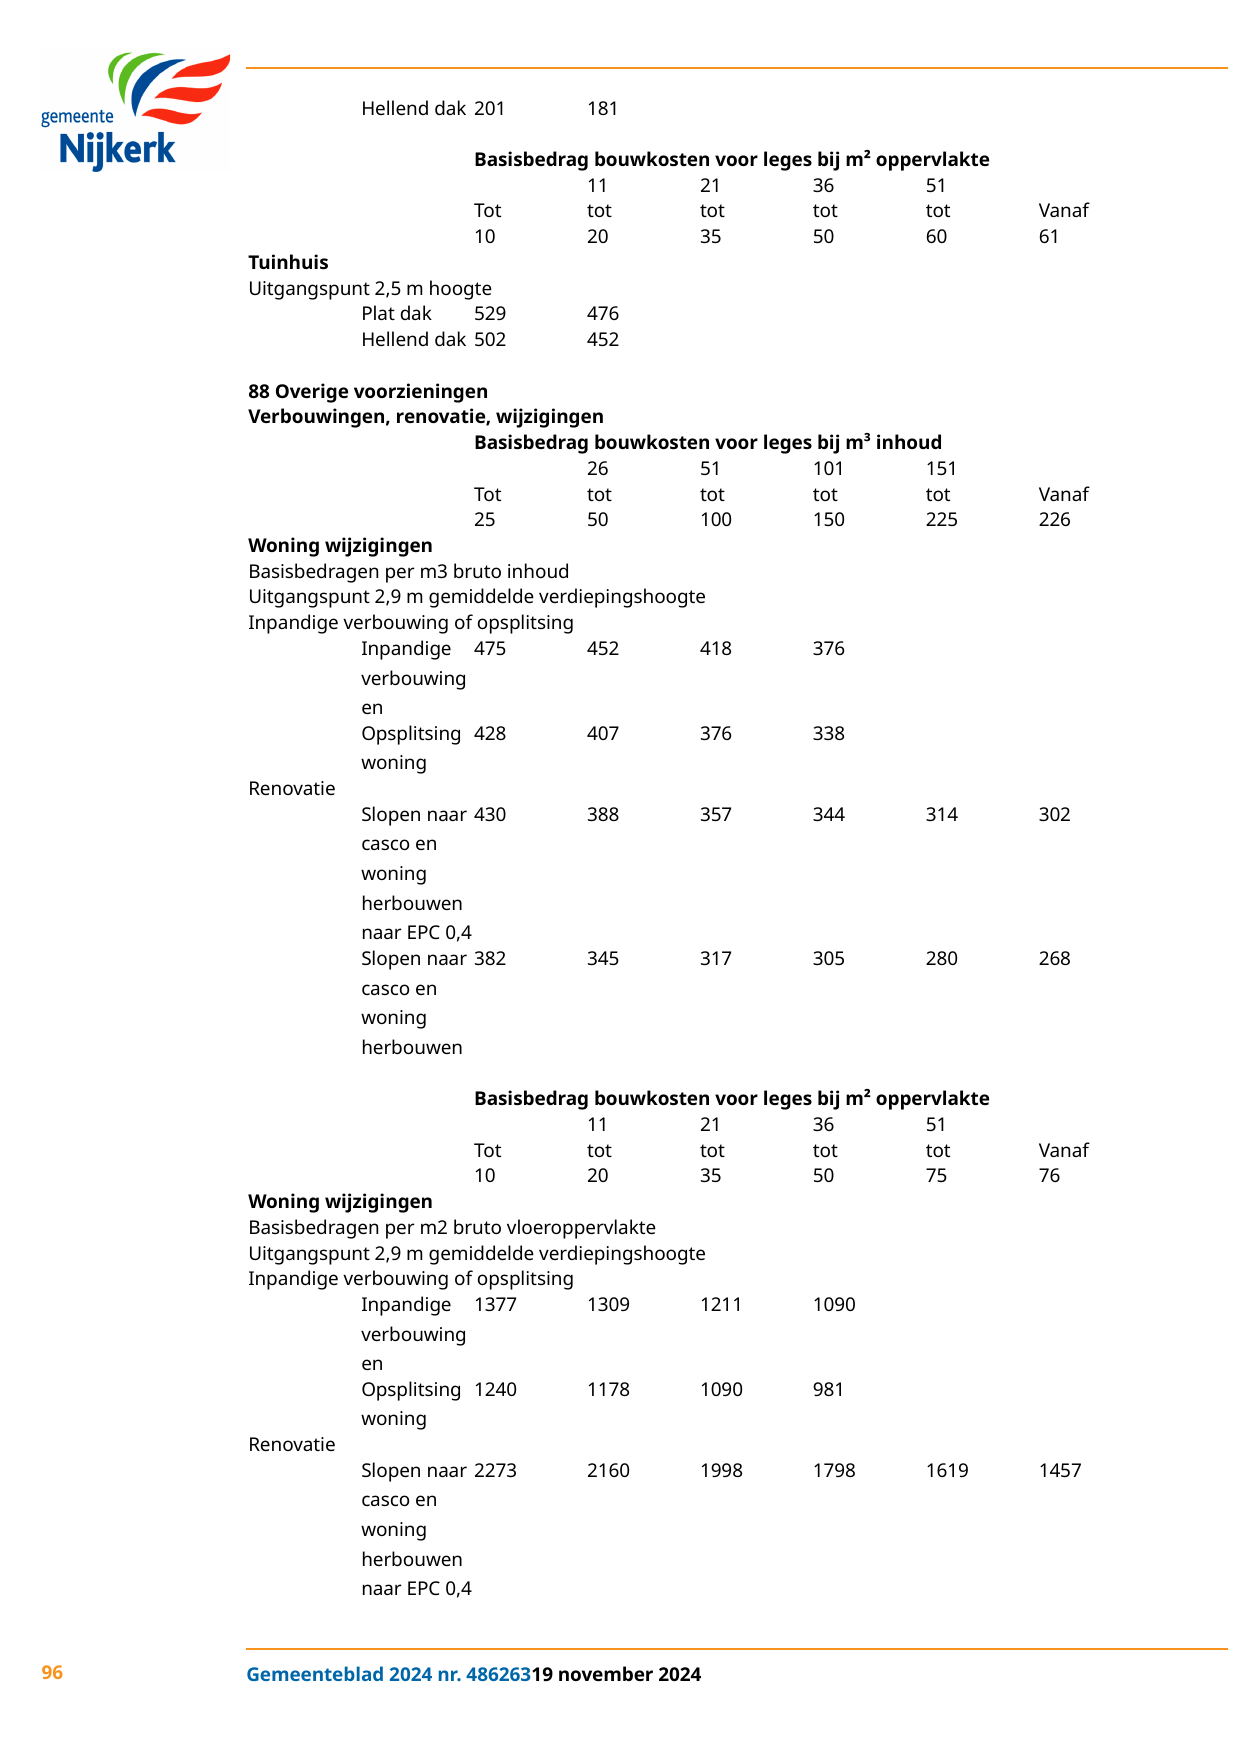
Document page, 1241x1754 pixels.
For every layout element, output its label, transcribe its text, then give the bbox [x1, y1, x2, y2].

table_cell 452 [587, 326, 700, 352]
table_cell [248, 1376, 361, 1431]
picture [41, 47, 231, 172]
table_cell 357 [700, 801, 813, 945]
table_cell [248, 506, 361, 532]
table_cell [361, 1060, 474, 1085]
table_cell [700, 275, 813, 301]
table_cell [1039, 121, 1152, 146]
table_cell [813, 326, 926, 352]
table_cell Tuinhuis [248, 249, 361, 275]
table_cell [926, 609, 1038, 635]
table_cell [587, 249, 700, 275]
table_cell tot [700, 198, 813, 223]
table_cell [361, 146, 474, 172]
table_cell [587, 775, 700, 801]
table_cell 88 Overige voorzieningen [248, 378, 587, 403]
table_cell 418 [700, 635, 813, 720]
table_cell [361, 481, 474, 506]
table_cell 21 [700, 172, 813, 198]
table_cell [1039, 609, 1152, 635]
table_cell [248, 121, 361, 146]
table_cell 151 [926, 455, 1038, 481]
table_cell [1039, 301, 1152, 326]
table_cell Woning wijzigingen [248, 532, 587, 558]
table_cell 35 [700, 224, 813, 249]
table_cell [587, 352, 700, 378]
table_cell [587, 1431, 700, 1457]
table_cell 20 [587, 224, 700, 249]
table_cell 1090 [700, 1376, 813, 1431]
table_cell [248, 481, 361, 506]
table_cell Slopen naar casco en woning herbouwen naar EPC 0,4 [361, 801, 474, 945]
table_cell 430 [474, 801, 587, 945]
table_cell 452 [587, 635, 700, 720]
table_cell [700, 301, 813, 326]
table_cell Uitgangspunt 2,9 m gemiddelde verdiepingshoogte [248, 584, 813, 609]
table_cell [700, 609, 813, 635]
table_cell [700, 1060, 813, 1085]
table_cell Inpandige verbouwingen [361, 1291, 474, 1376]
table_cell 305 [813, 945, 926, 1059]
table_cell [1039, 326, 1152, 352]
table_cell 61 [1039, 224, 1152, 249]
table_cell Hellend dak [361, 95, 474, 121]
table_cell [700, 352, 813, 378]
table_cell [813, 301, 926, 326]
table_cell [926, 532, 1038, 558]
table_cell 11 [587, 172, 700, 198]
table_cell [361, 224, 474, 249]
table_cell 1178 [587, 1376, 700, 1431]
table_cell [926, 326, 1038, 352]
table_cell [587, 1060, 700, 1085]
table_cell [813, 249, 926, 275]
table_cell [700, 95, 813, 121]
table_cell [248, 198, 361, 223]
table_cell tot [700, 1137, 813, 1162]
table_cell 51 [926, 172, 1038, 198]
table_cell [1039, 1214, 1152, 1240]
table_cell 51 [926, 1111, 1038, 1137]
table_cell 344 [813, 801, 926, 945]
table_cell [813, 275, 926, 301]
table_cell [248, 1457, 361, 1601]
table_cell [926, 1240, 1038, 1265]
table_cell [361, 121, 474, 146]
table_cell Uitgangspunt 2,5 m hoogte [248, 275, 587, 301]
table_cell 201 [474, 95, 587, 121]
table_cell [361, 506, 474, 532]
table_cell 76 [1039, 1163, 1152, 1188]
table_cell [813, 121, 926, 146]
table_cell tot [700, 481, 813, 506]
table_cell [926, 635, 1038, 720]
table_cell Inpandige verbouwing of opsplitsing [248, 609, 700, 635]
table_cell [813, 95, 926, 121]
table_cell [361, 249, 474, 275]
table_cell tot [926, 198, 1038, 223]
table_cell [1039, 429, 1152, 455]
table_cell [1039, 1060, 1152, 1085]
table_cell [813, 558, 926, 584]
table_cell tot [813, 198, 926, 223]
table_cell [926, 301, 1038, 326]
table_cell 25 [474, 506, 587, 532]
table_cell [248, 635, 361, 720]
table_cell [361, 1085, 474, 1111]
table_cell [248, 326, 361, 352]
table_cell [700, 1265, 813, 1291]
table_cell [926, 1188, 1038, 1214]
table_cell [474, 121, 587, 146]
table_cell Inpandige verbouwingen [361, 635, 474, 720]
table_cell [1039, 558, 1152, 584]
table_cell Renovatie [248, 1431, 474, 1457]
table_cell 382 [474, 945, 587, 1059]
table_cell 428 [474, 720, 587, 775]
table_cell 376 [813, 635, 926, 720]
table_cell [474, 775, 587, 801]
table_cell 21 [700, 1111, 813, 1137]
table_cell [926, 584, 1038, 609]
table_cell [248, 945, 361, 1059]
table_cell [474, 1111, 587, 1137]
table_cell [1039, 455, 1152, 481]
table_cell [474, 172, 587, 198]
table_cell 50 [813, 224, 926, 249]
table_cell 345 [587, 945, 700, 1059]
table_cell [474, 1431, 587, 1457]
table_cell 101 [813, 455, 926, 481]
table_cell 302 [1039, 801, 1152, 945]
table_cell [926, 775, 1038, 801]
table_cell Slopen naar casco en woning herbouwen naar EPC 0,4 [361, 1457, 474, 1601]
table_cell Tot [474, 1137, 587, 1162]
table_cell [926, 1376, 1038, 1431]
table_cell Basisbedrag bouwkosten voor leges bij m² oppervlakte [474, 1085, 1152, 1111]
table_cell [361, 455, 474, 481]
table_cell Opsplitsing woning [361, 720, 474, 775]
table_cell Slopen naar casco en woning herbouwen [361, 945, 474, 1059]
table_cell [926, 1214, 1038, 1240]
table_cell tot [587, 198, 700, 223]
table_cell [248, 455, 361, 481]
table_cell [700, 378, 813, 403]
table_cell [1039, 1111, 1152, 1137]
table_cell 1240 [474, 1376, 587, 1431]
table_cell 502 [474, 326, 587, 352]
table_cell [248, 146, 361, 172]
table_cell 10 [474, 1163, 587, 1188]
table_cell 981 [813, 1376, 926, 1431]
table_cell 1457 [1039, 1457, 1152, 1601]
table_cell [361, 1137, 474, 1162]
table_cell [1039, 1431, 1152, 1457]
table_cell Vanaf [1039, 481, 1152, 506]
table_cell 1309 [587, 1291, 700, 1376]
table_cell [926, 249, 1038, 275]
table_cell 268 [1039, 945, 1152, 1059]
table_cell 36 [813, 172, 926, 198]
table_cell Tot [474, 198, 587, 223]
table_cell 1998 [700, 1457, 813, 1601]
table_cell [587, 378, 700, 403]
table_cell [813, 1188, 926, 1214]
table_cell [700, 532, 813, 558]
table_cell [474, 249, 587, 275]
table_cell [248, 720, 361, 775]
table_cell 1619 [926, 1457, 1038, 1601]
table_cell Vanaf [1039, 1137, 1152, 1162]
table_cell [1039, 532, 1152, 558]
table_cell Vanaf [1039, 198, 1152, 223]
table_cell tot [926, 1137, 1038, 1162]
table_cell Verbouwingen, renovatie, wijzigingen [248, 404, 700, 429]
table_cell [1039, 584, 1152, 609]
table_cell [248, 352, 361, 378]
table_cell [1039, 275, 1152, 301]
table_cell [926, 1291, 1038, 1376]
table_cell 50 [587, 506, 700, 532]
table_cell [361, 198, 474, 223]
table_cell [248, 1085, 361, 1111]
table_cell 36 [813, 1111, 926, 1137]
table_cell Hellend dak [361, 326, 474, 352]
table_cell 376 [700, 720, 813, 775]
table_cell [361, 1111, 474, 1137]
table_cell Uitgangspunt 2,9 m gemiddelde verdiepingshoogte [248, 1240, 813, 1265]
table_cell [813, 1265, 926, 1291]
table_cell [1039, 775, 1152, 801]
table_cell [926, 558, 1038, 584]
table_cell 388 [587, 801, 700, 945]
table_cell 2160 [587, 1457, 700, 1601]
table_cell 529 [474, 301, 587, 326]
table_cell [248, 1111, 361, 1137]
table_cell 338 [813, 720, 926, 775]
table_cell 10 [474, 224, 587, 249]
table_cell 11 [587, 1111, 700, 1137]
table_cell [813, 609, 926, 635]
table_cell [474, 1060, 587, 1085]
table_cell [926, 404, 1038, 429]
table_cell [587, 532, 700, 558]
table_cell [700, 326, 813, 352]
table_cell Renovatie [248, 775, 474, 801]
table_cell [700, 249, 813, 275]
table_cell 150 [813, 506, 926, 532]
table_cell tot [813, 1137, 926, 1162]
table_cell [700, 775, 813, 801]
table_cell [926, 275, 1038, 301]
table_cell [248, 429, 361, 455]
table_cell [1039, 378, 1152, 403]
table_cell [474, 352, 587, 378]
table_cell [248, 95, 361, 121]
table_cell tot [587, 481, 700, 506]
table_cell Inpandige verbouwing of opsplitsing [248, 1265, 700, 1291]
table_cell Basisbedrag bouwkosten voor leges bij m² oppervlakte [474, 146, 1152, 172]
table_cell [813, 1240, 926, 1265]
table_cell [361, 352, 474, 378]
table_cell [1039, 720, 1152, 775]
table_cell [587, 275, 700, 301]
table_cell 1798 [813, 1457, 926, 1601]
table_cell Tot [474, 481, 587, 506]
table_cell tot [926, 481, 1038, 506]
table_cell Plat dak [361, 301, 474, 326]
table_cell [1039, 95, 1152, 121]
table_cell [248, 301, 361, 326]
table_cell [700, 1188, 813, 1214]
table_cell 476 [587, 301, 700, 326]
table_cell [1039, 1240, 1152, 1265]
table_cell 317 [700, 945, 813, 1059]
table_cell [813, 352, 926, 378]
table_cell [813, 378, 926, 403]
table_cell 60 [926, 224, 1038, 249]
table_cell 314 [926, 801, 1038, 945]
table_cell [361, 172, 474, 198]
table_cell [813, 1214, 926, 1240]
table_cell 51 [700, 455, 813, 481]
table_cell [1039, 352, 1152, 378]
table_cell [1039, 172, 1152, 198]
table_cell Basisbedragen per m2 bruto vloeroppervlakte [248, 1214, 813, 1240]
table_cell tot [587, 1137, 700, 1162]
table_cell 407 [587, 720, 700, 775]
table_cell [1039, 1188, 1152, 1214]
table_cell [926, 121, 1038, 146]
table_cell [813, 1431, 926, 1457]
table_cell [248, 172, 361, 198]
table_cell 181 [587, 95, 700, 121]
table_cell tot [813, 481, 926, 506]
table_cell [700, 121, 813, 146]
table_cell [248, 1163, 361, 1188]
table_cell 26 [587, 455, 700, 481]
table_cell [813, 775, 926, 801]
table_cell [1039, 249, 1152, 275]
table_cell 225 [926, 506, 1038, 532]
table_cell 75 [926, 1163, 1038, 1188]
table_cell [700, 1431, 813, 1457]
table_cell 1090 [813, 1291, 926, 1376]
table_cell 1377 [474, 1291, 587, 1376]
table_cell 50 [813, 1163, 926, 1188]
table_cell [248, 1291, 361, 1376]
table_cell 226 [1039, 506, 1152, 532]
table_cell [926, 1431, 1038, 1457]
table_cell [1039, 404, 1152, 429]
table_cell Opsplitsing woning [361, 1376, 474, 1431]
table_cell 475 [474, 635, 587, 720]
table_cell [926, 378, 1038, 403]
table_cell 20 [587, 1163, 700, 1188]
table_cell [587, 1188, 700, 1214]
table_cell [1039, 1291, 1152, 1376]
table_cell 100 [700, 506, 813, 532]
table_cell 280 [926, 945, 1038, 1059]
table_cell Woning wijzigingen [248, 1188, 587, 1214]
table_cell [361, 429, 474, 455]
table_cell Basisbedragen per m3 bruto inhoud [248, 558, 700, 584]
table_cell [1039, 1376, 1152, 1431]
table_cell [700, 404, 813, 429]
table_cell [926, 352, 1038, 378]
table_cell [700, 558, 813, 584]
table_cell [474, 455, 587, 481]
table_cell [813, 404, 926, 429]
table_cell [926, 1265, 1038, 1291]
table_cell [248, 224, 361, 249]
table_cell 1211 [700, 1291, 813, 1376]
table_cell [248, 1060, 361, 1085]
table_cell Basisbedrag bouwkosten voor leges bij m³ inhoud [474, 429, 1038, 455]
table_cell [248, 1137, 361, 1162]
table_cell 35 [700, 1163, 813, 1188]
table_cell [926, 1060, 1038, 1085]
table_cell [813, 1060, 926, 1085]
table_cell [1039, 635, 1152, 720]
table_cell [813, 584, 926, 609]
table_cell [926, 95, 1038, 121]
table_cell 2273 [474, 1457, 587, 1601]
table_cell [587, 121, 700, 146]
table_cell [361, 1163, 474, 1188]
table_cell [1039, 1265, 1152, 1291]
table_cell [248, 801, 361, 945]
table_cell [926, 720, 1038, 775]
table_cell [813, 532, 926, 558]
